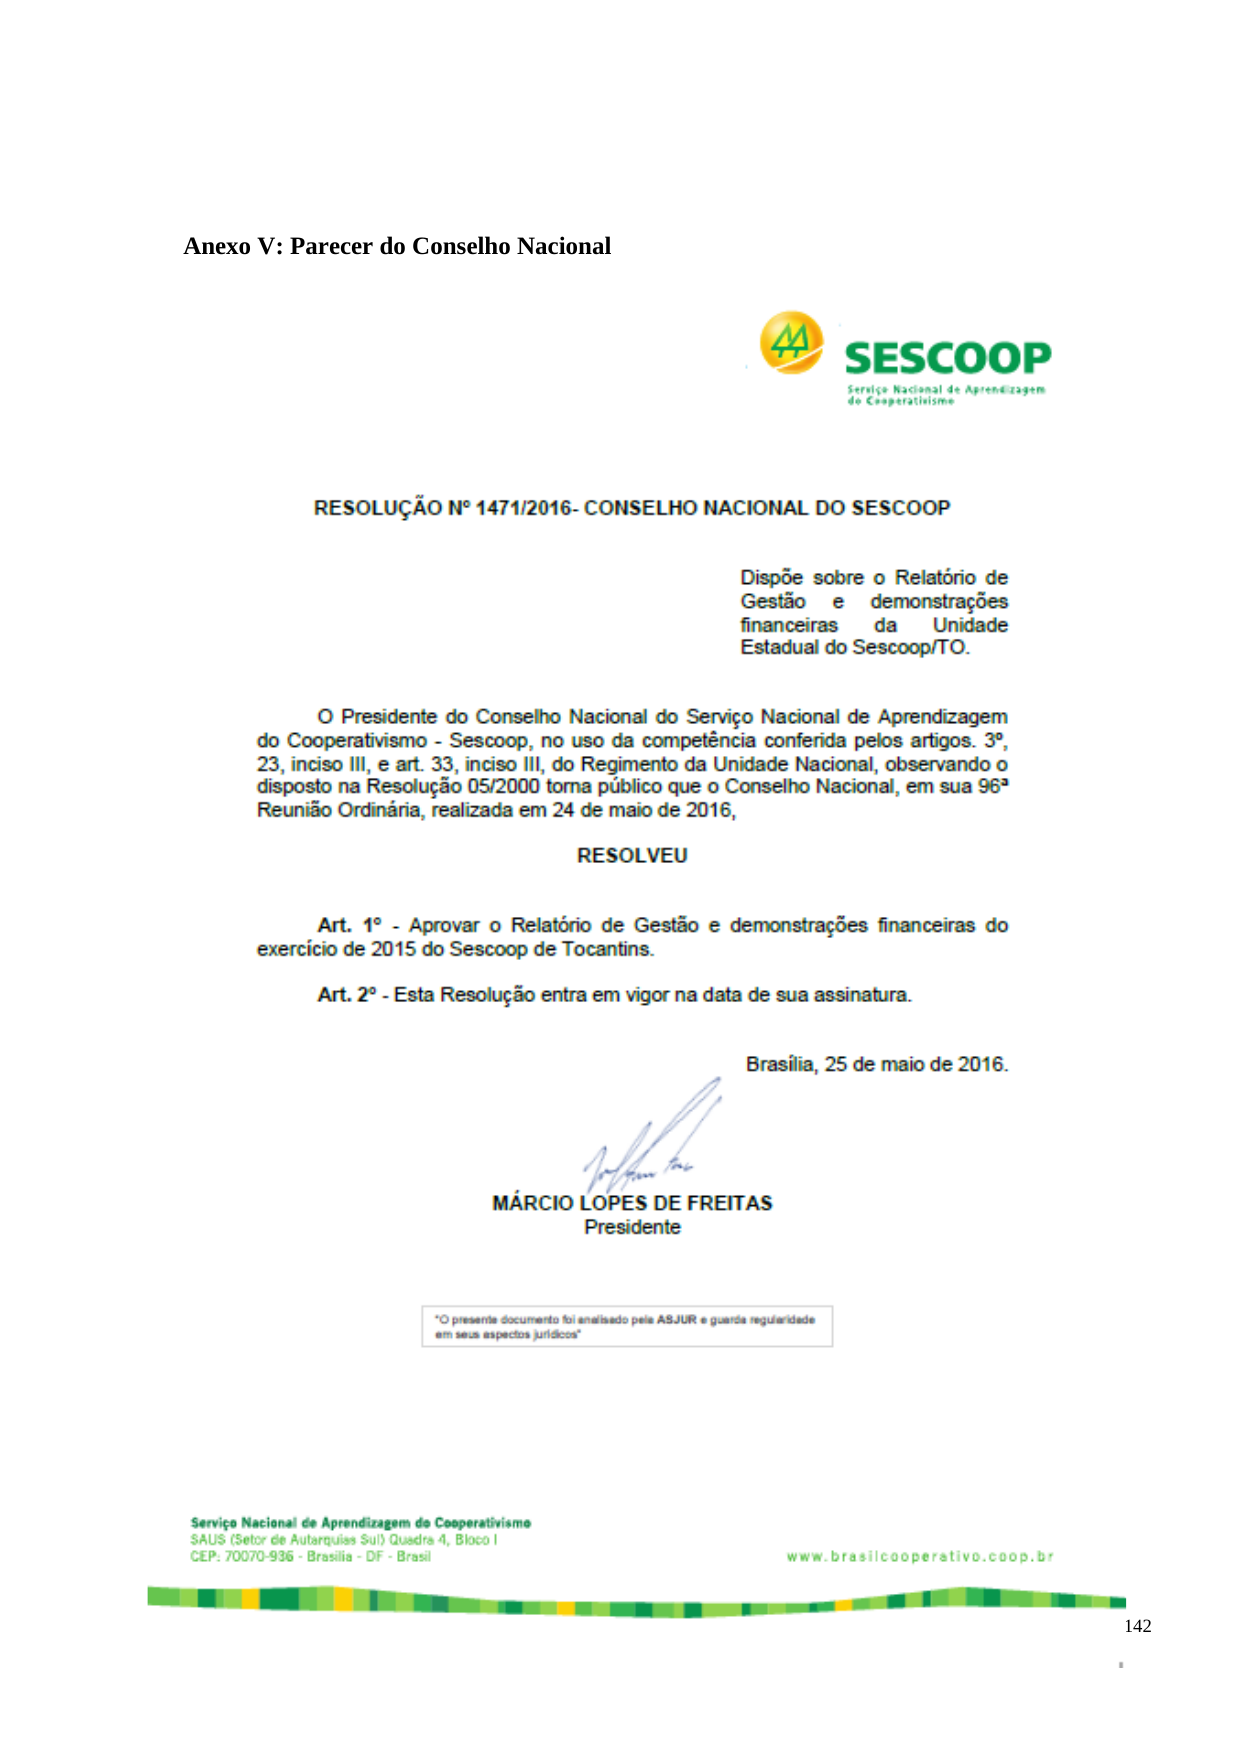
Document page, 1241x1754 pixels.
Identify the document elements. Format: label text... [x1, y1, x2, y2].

subtitle Anexo V: Parecer do Conselho Nacional [183, 231, 1152, 260]
